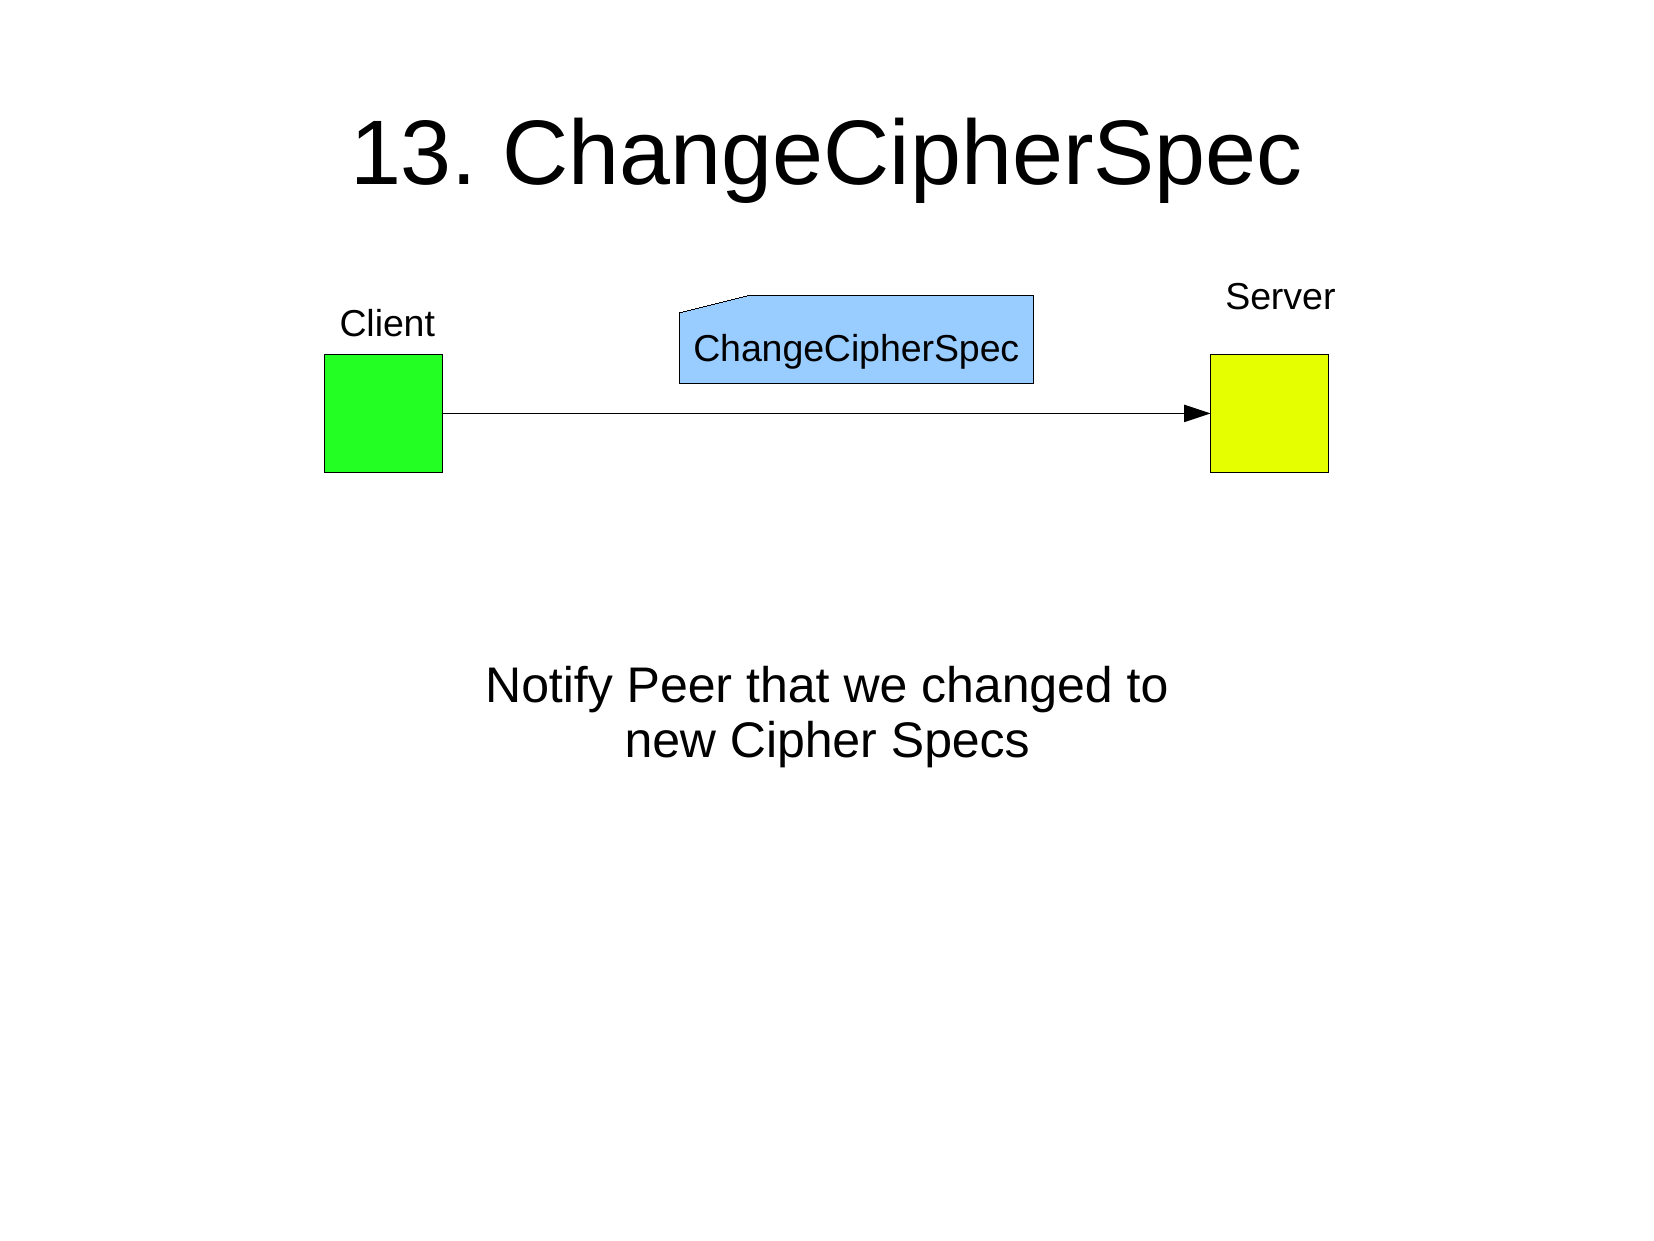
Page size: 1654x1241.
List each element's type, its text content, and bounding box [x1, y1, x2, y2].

title 13. ChangeCipherSpec [82, 49, 1571, 257]
text_box Server [1210, 267, 1359, 325]
text_box [324, 354, 443, 473]
text_box [1210, 354, 1329, 473]
text_box Notify Peer that we changed to new Cipher Specs [470, 649, 1170, 776]
text_box ChangeCipherSpec [679, 295, 1034, 384]
text_box Client [324, 295, 449, 353]
